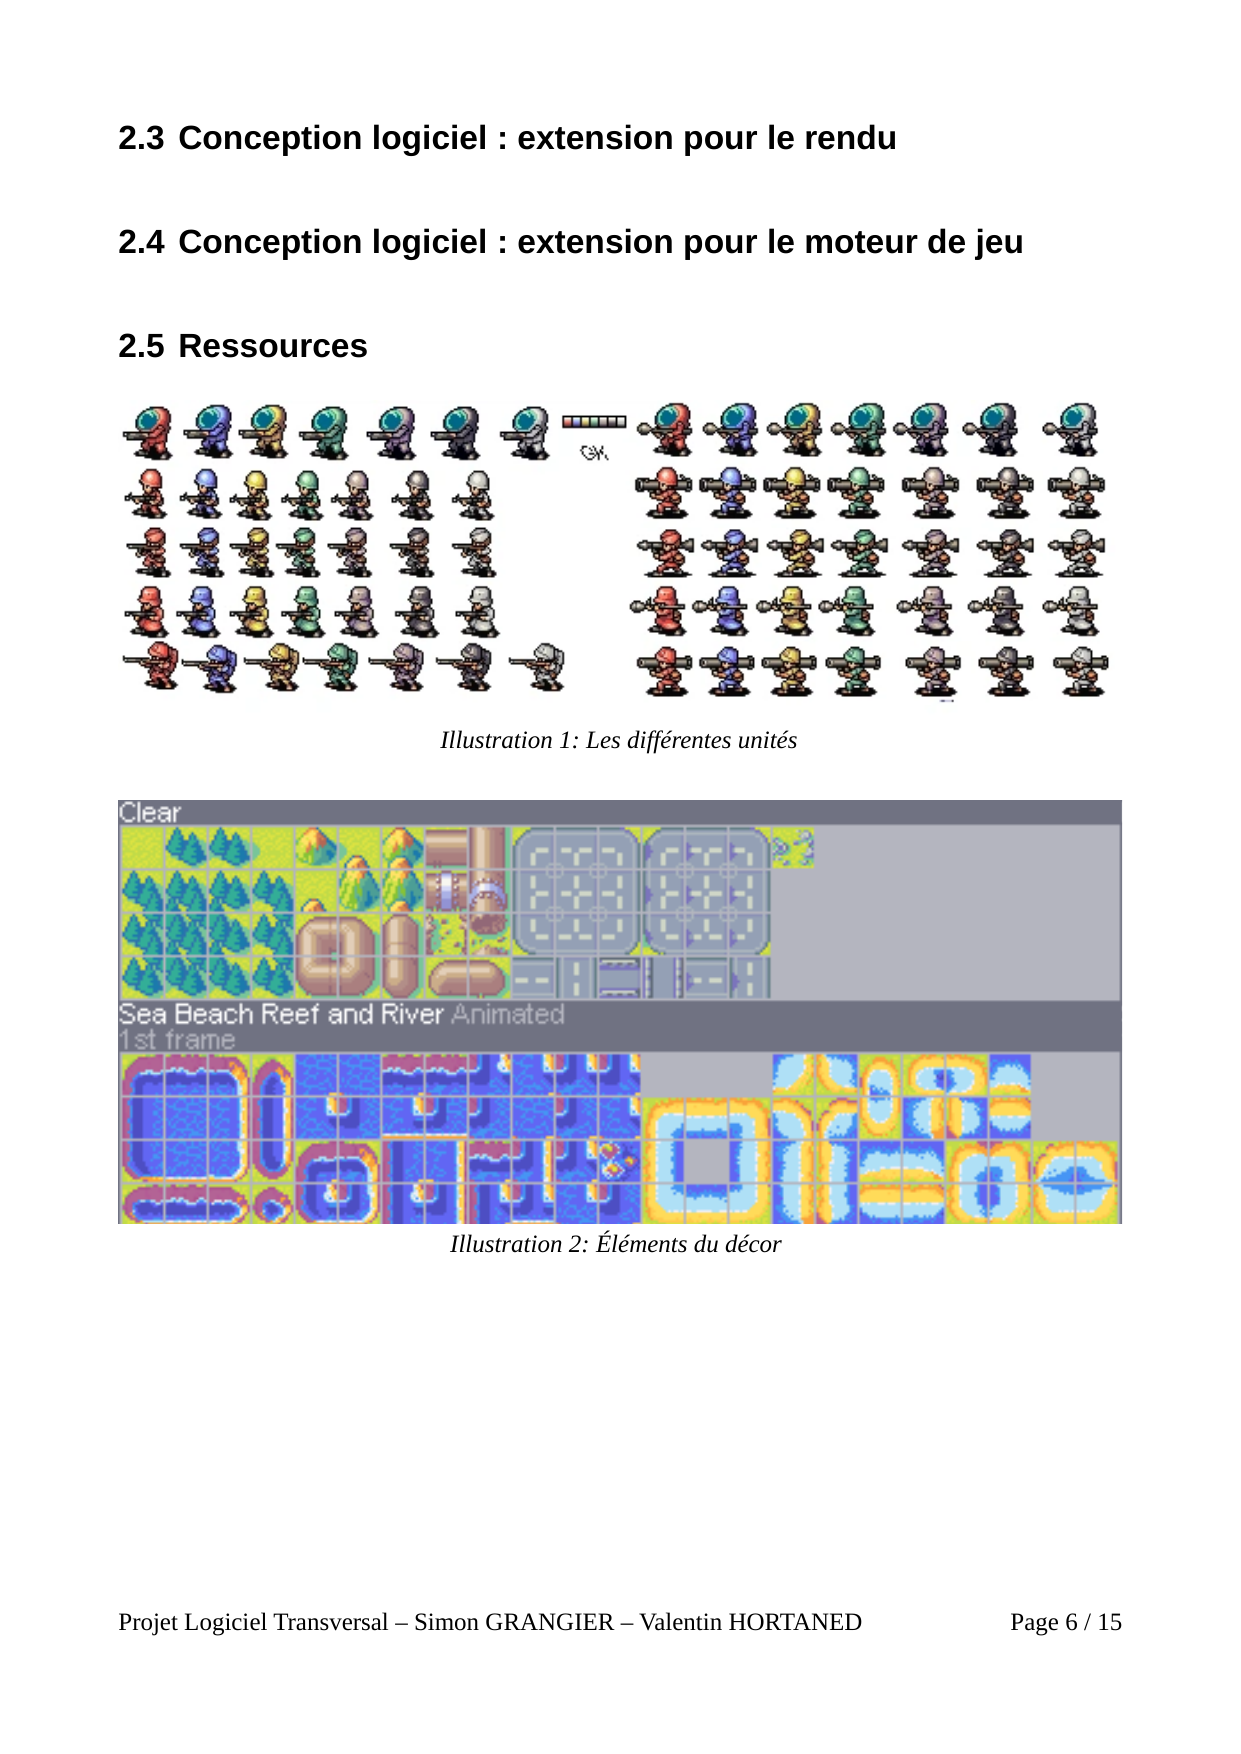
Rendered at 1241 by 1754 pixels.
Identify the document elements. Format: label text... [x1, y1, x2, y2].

text Illustration 1: Les différentes unités [118, 720, 1122, 754]
subtitle Conception logiciel : extension pour le rendu [118, 118, 1122, 157]
text Illustration 2: Éléments du décor [118, 1224, 1122, 1257]
picture [118, 800, 1123, 1224]
subtitle Conception logiciel : extension pour le moteur de jeu [118, 222, 1122, 260]
subtitle Ressources [118, 325, 1122, 364]
picture [118, 400, 1123, 720]
